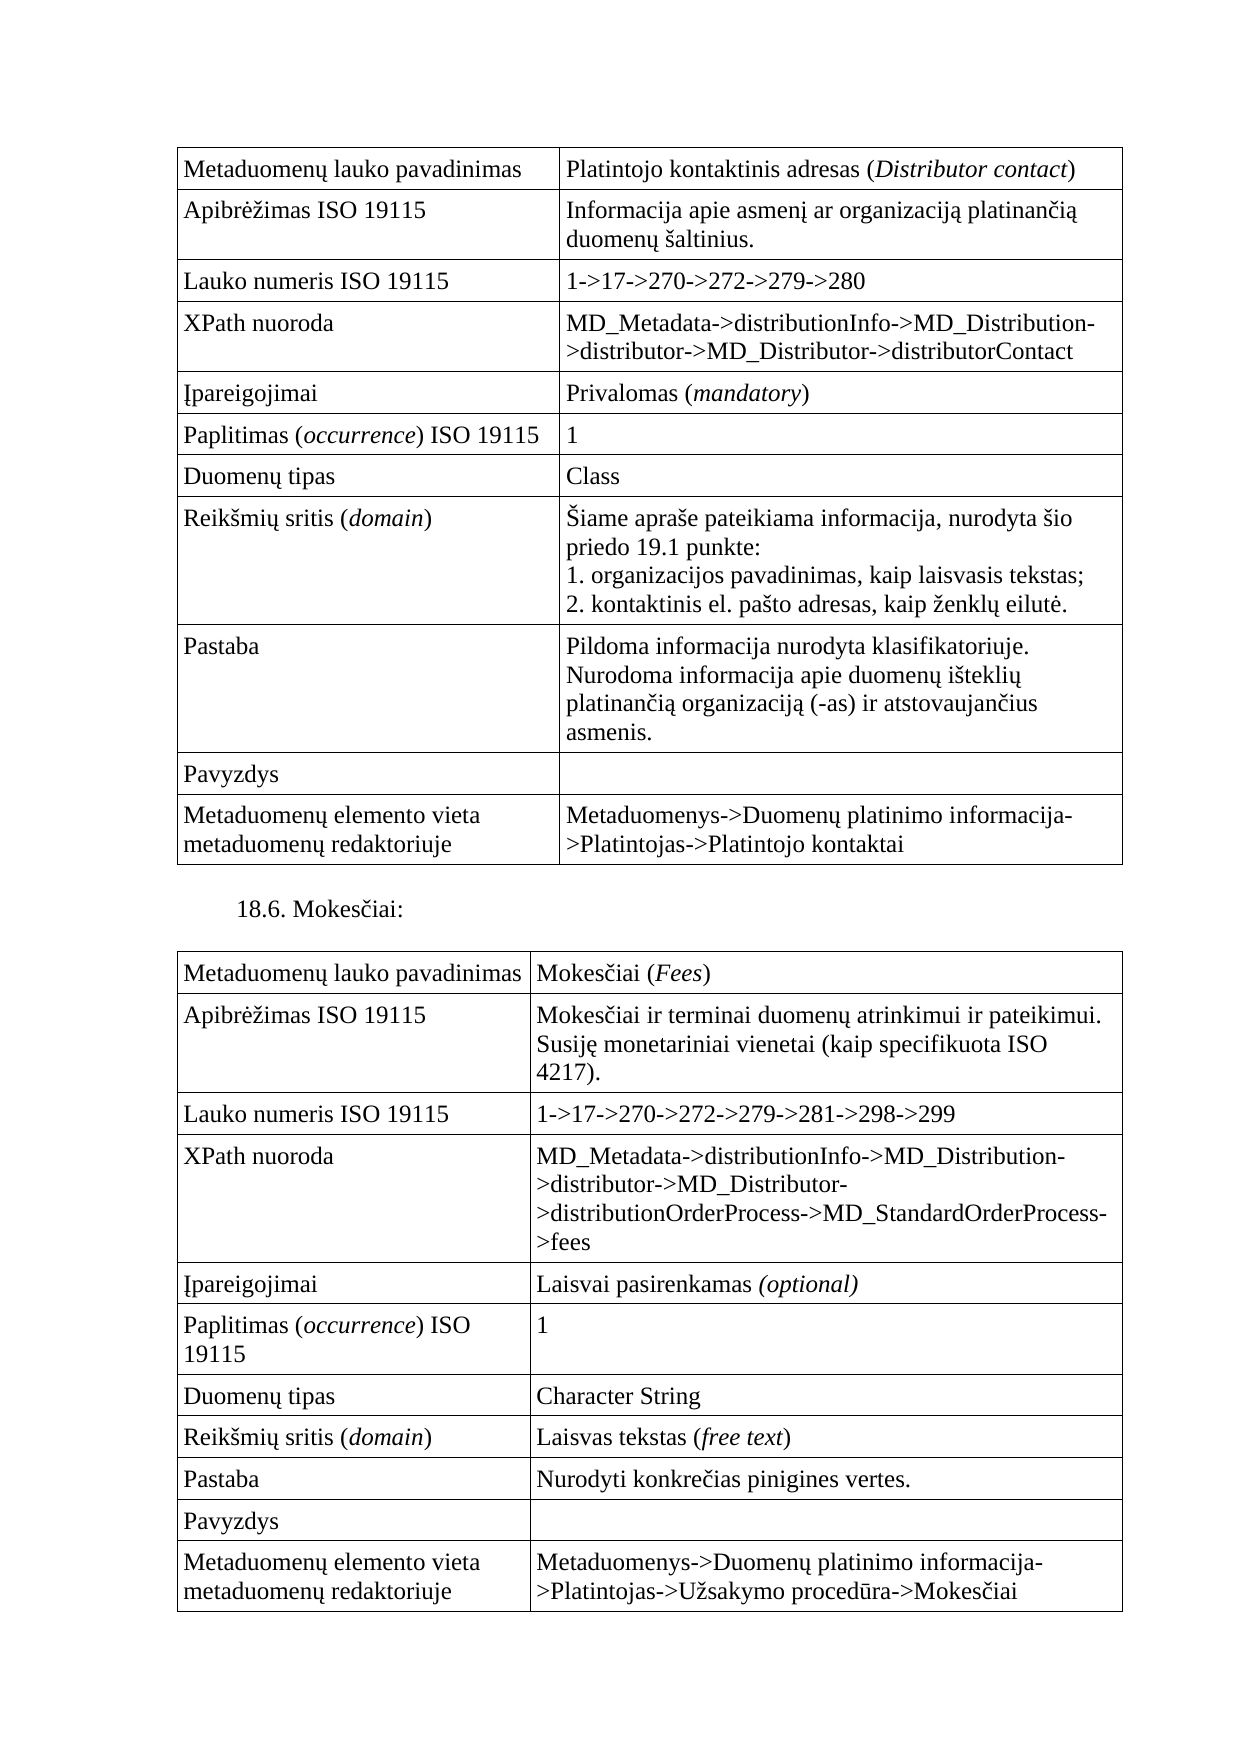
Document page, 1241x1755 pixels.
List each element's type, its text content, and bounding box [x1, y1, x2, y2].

table_header Platintojo kontaktinis adresas (Distributor contact) [560, 148, 1122, 188]
table_cell Įpareigojimai [178, 1263, 530, 1303]
table_cell Paplitimas (occurrence) ISO 19115 [178, 414, 559, 454]
table_cell Mokesčiai ir terminai duomenų atrinkimui ir pateikimui. Susiję monetariniai vienetai (kaip specifikuota ISO 4217). [531, 994, 1122, 1092]
table_cell 1->17->270->272->279->281->298->299 [531, 1093, 1122, 1134]
table_cell Privalomas (mandatory) [560, 372, 1122, 413]
table_cell Įpareigojimai [178, 372, 559, 413]
table_cell Character String [531, 1375, 1122, 1415]
table_cell XPath nuoroda [178, 1135, 530, 1262]
table_cell Apibrėžimas ISO 19115 [178, 190, 559, 259]
table_cell Duomenų tipas [178, 455, 559, 496]
table_cell Laisvas tekstas (free text) [531, 1416, 1122, 1457]
table_cell Šiame apraše pateikiama informacija, nurodyta šio priedo 19.1 punkte: 1. organizacijos pavadinimas, kaip laisvasis tekstas; 2. kontaktinis el. pašto adresas, kaip ženklų eilutė. [560, 497, 1122, 624]
table_cell Pastaba [178, 1458, 530, 1499]
table_cell Laisvai pasirenkamas (optional) [531, 1263, 1122, 1303]
table_cell Class [560, 455, 1122, 496]
table_cell Reikšmių sritis (domain) [178, 1416, 530, 1457]
table_cell Paplitimas (occurrence) ISO 19115 [178, 1304, 530, 1374]
table_header Metaduomenų lauko pavadinimas [178, 952, 530, 993]
table_cell 1->17->270->272->279->280 [560, 260, 1122, 301]
table_cell Pildoma informacija nurodyta klasifikatoriuje. Nurodoma informacija apie duomenų išteklių platinančią organizaciją (-as) ir atstovaujančius asmenis. [560, 625, 1122, 752]
table_cell MD_Metadata->distributionInfo->MD_Distribution->distributor->MD_Distributor->distributorContact [560, 302, 1122, 371]
table_cell [560, 753, 1122, 793]
table_cell Metaduomenų elemento vieta metaduomenų redaktoriuje [178, 1541, 530, 1611]
table_cell Informacija apie asmenį ar organizaciją platinančią duomenų šaltinius. [560, 190, 1122, 259]
table_cell 1 [531, 1304, 1122, 1374]
table_cell Lauko numeris ISO 19115 [178, 260, 559, 301]
table_cell [531, 1500, 1122, 1540]
table_cell Metaduomenys->Duomenų platinimo informacija->Platintojas->Užsakymo procedūra->Mokesčiai [531, 1541, 1122, 1611]
table_cell Pavyzdys [178, 753, 559, 793]
table_header Mokesčiai (Fees) [531, 952, 1122, 993]
table_cell Pastaba [178, 625, 559, 752]
text 18.6. Mokesčiai: [177, 894, 1122, 922]
table_cell Reikšmių sritis (domain) [178, 497, 559, 624]
table_cell Pavyzdys [178, 1500, 530, 1540]
table_cell Duomenų tipas [178, 1375, 530, 1415]
table_cell Apibrėžimas ISO 19115 [178, 994, 530, 1092]
table_cell 1 [560, 414, 1122, 454]
table_cell Lauko numeris ISO 19115 [178, 1093, 530, 1134]
table_cell Metaduomenų elemento vieta metaduomenų redaktoriuje [178, 795, 559, 864]
table_header Metaduomenų lauko pavadinimas [178, 148, 559, 188]
table_cell Nurodyti konkrečias pinigines vertes. [531, 1458, 1122, 1499]
table_cell XPath nuoroda [178, 302, 559, 371]
table_cell Metaduomenys->Duomenų platinimo informacija->Platintojas->Platintojo kontaktai [560, 795, 1122, 864]
table_cell MD_Metadata->distributionInfo->MD_Distribution->distributor->MD_Distributor->distributionOrderProcess->MD_StandardOrderProcess->fees [531, 1135, 1122, 1262]
